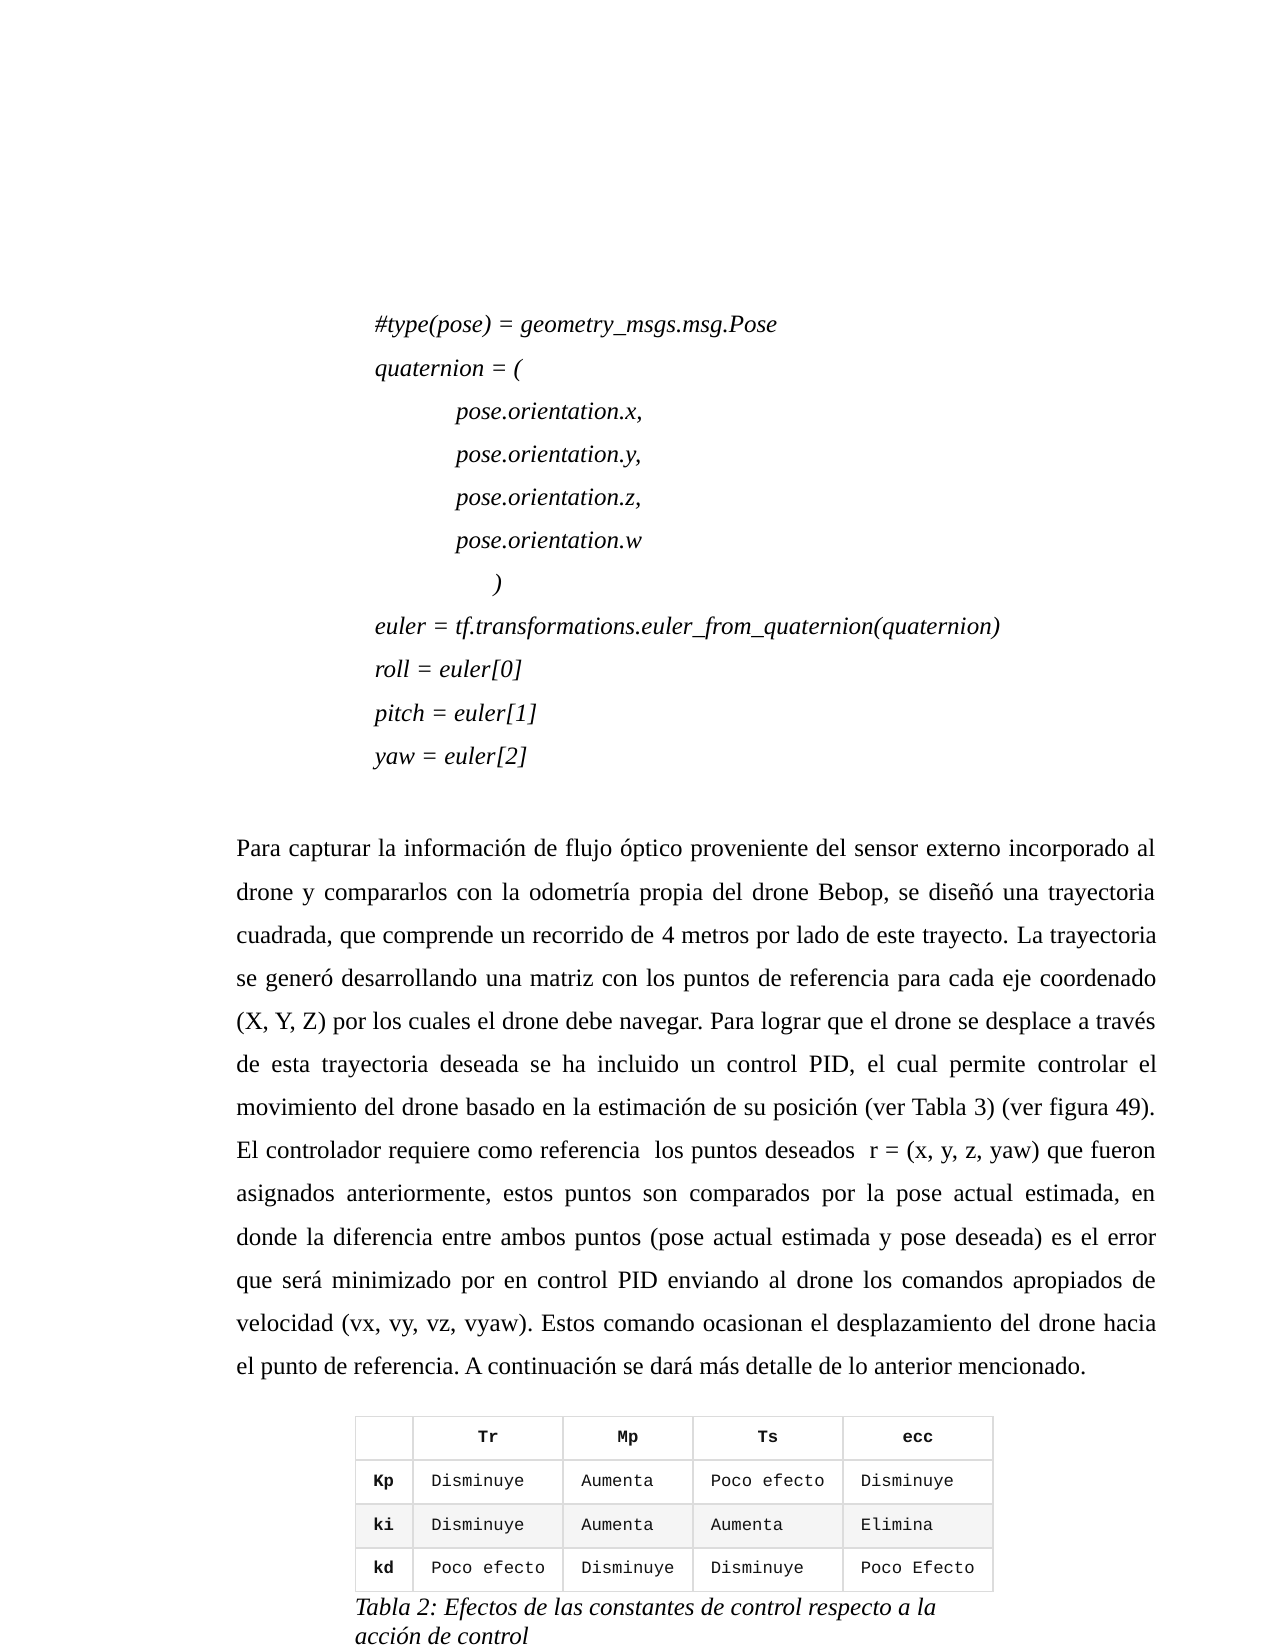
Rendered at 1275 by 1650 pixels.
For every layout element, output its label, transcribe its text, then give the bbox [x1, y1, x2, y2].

text Para capturar la información de flujo óptico proveniente del sensor externo incorporado al drone y compararlos con la odometría propia del drone Bebop, se diseñó una trayectoria cuadrada, que comprende un recorrido de 4 metros por lado de este trayecto. La trayectoria se generó desarrollando una matriz con los puntos de referencia para cada eje coordenado (X, Y, Z) por los cuales el drone debe navegar. Para lograr que el drone se desplace a través de esta trayectoria deseada se ha incluido un control PID, el cual permite controlar el movimiento del drone basado en la estimación de su posición (ver Tabla 3) (ver figura 49). El controlador requiere como referencia los puntos deseados r = (x, y, z, yaw) que fueron asignados anteriormente, estos puntos son comparados por la pose actual estimada, en donde la diferencia entre ambos puntos (pose actual estimada y pose deseada) es el error que será minimizado por en control PID enviando al drone los comandos apropiados de velocidad (vx, vy, vz, vyaw). Estos comando ocasionan el desplazamiento del drone hacia el punto de referencia. A continuación se dará más detalle de lo anterior mencionado. [236, 833, 1157, 1380]
text Tabla 2: Efectos de las constantes de control respecto a la acción de control [354, 1428, 994, 1650]
